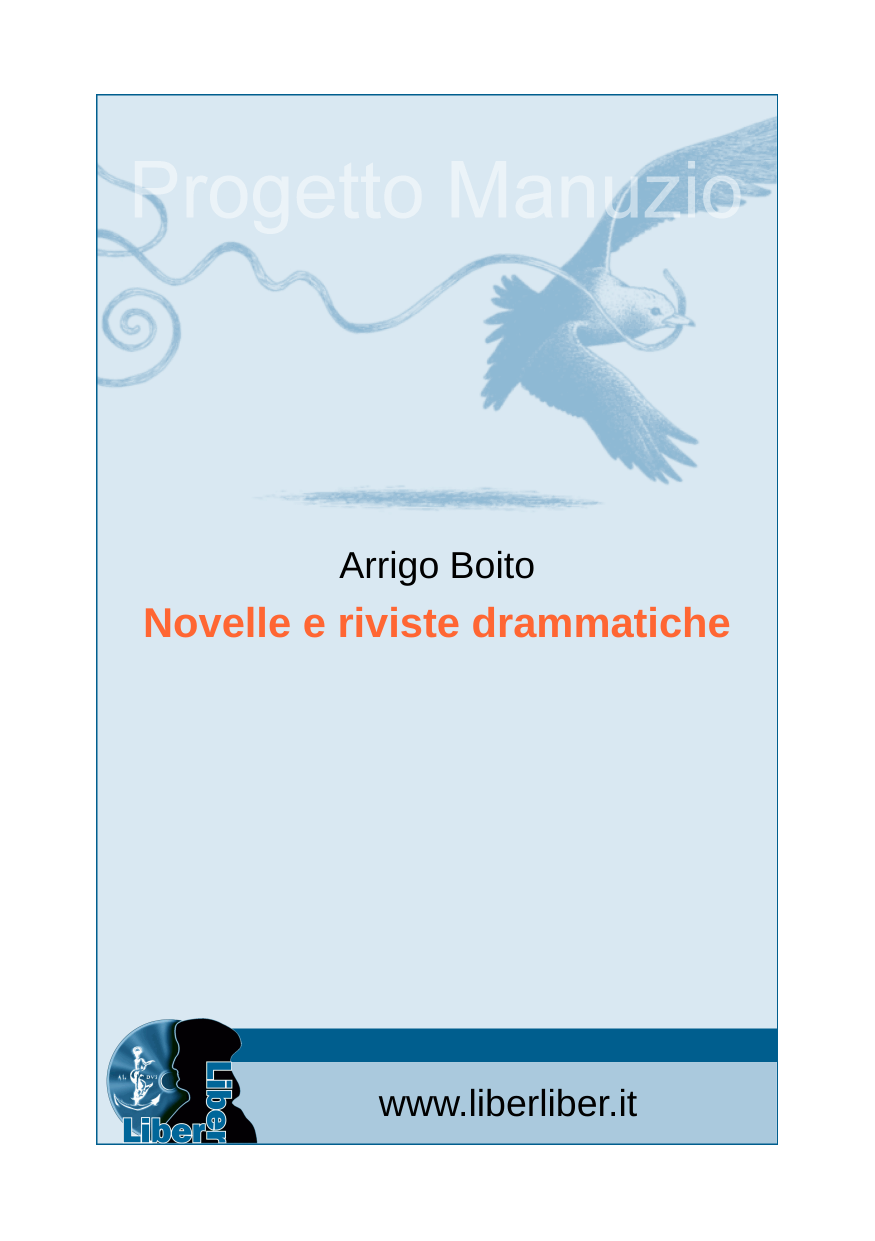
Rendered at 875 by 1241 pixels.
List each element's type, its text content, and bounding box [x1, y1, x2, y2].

picture [98, 219, 776, 543]
text www.liberliber.it [331, 1081, 685, 1124]
picture [98, 646, 776, 1020]
text Novelle e riviste drammatiche [94, 598, 779, 646]
picture [98, 586, 776, 598]
text Arrigo Boito [94, 543, 779, 586]
